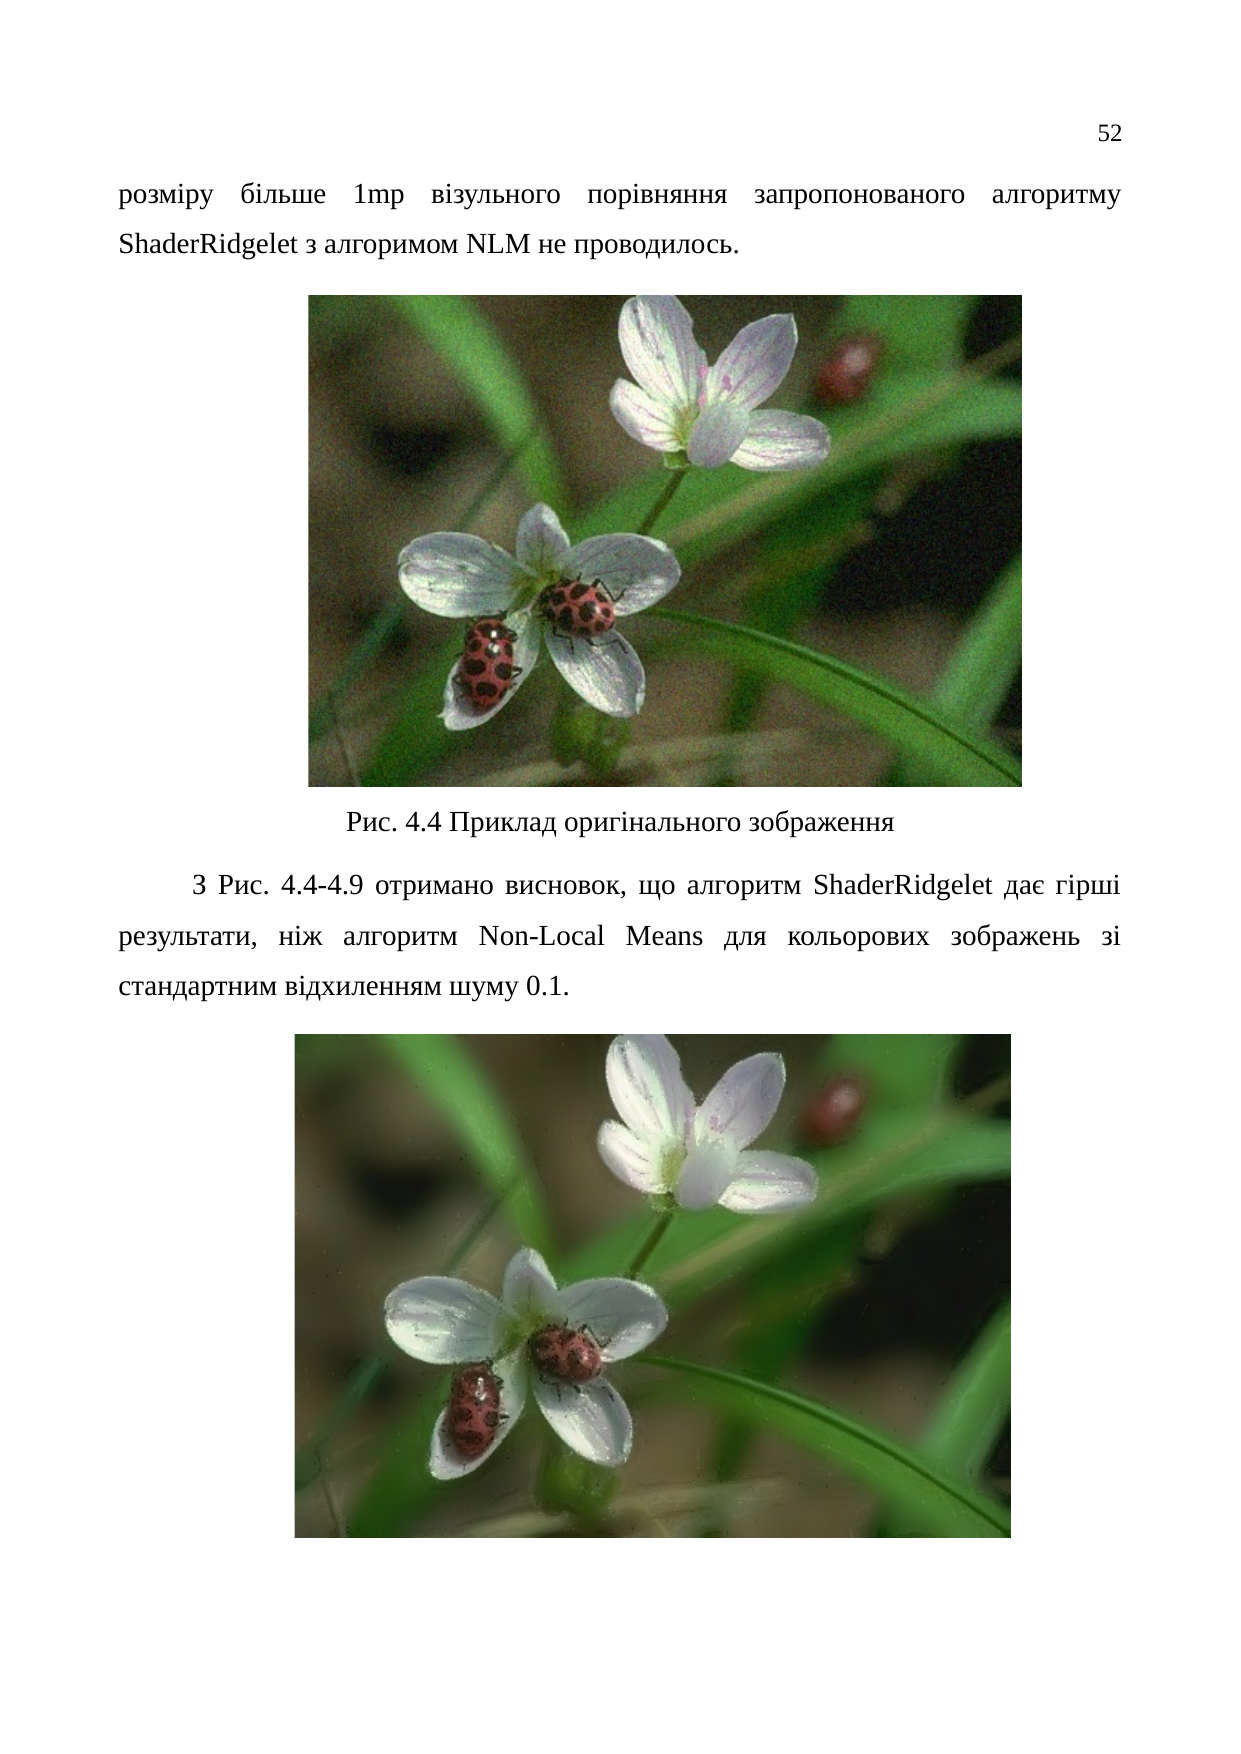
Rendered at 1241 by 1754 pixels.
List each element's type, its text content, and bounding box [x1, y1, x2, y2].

text Рис. 4.4 Приклад оригінального зображення [118, 787, 1122, 838]
text З Рис. 4.4-4.9 отримано висновок, що алгоритм ShaderRidgelet дає гірші результати, ніж алгоритм Non-Local Means для кольорових зображень зі стандартним відхиленням шуму 0.1. [118, 867, 1122, 1002]
text розміру більше 1mp візульного порівняння запропонованого алгоритму ShaderRidgelet з алгоримом NLM не проводилось. [118, 176, 1122, 260]
picture [308, 295, 1022, 787]
picture [294, 1034, 1011, 1538]
